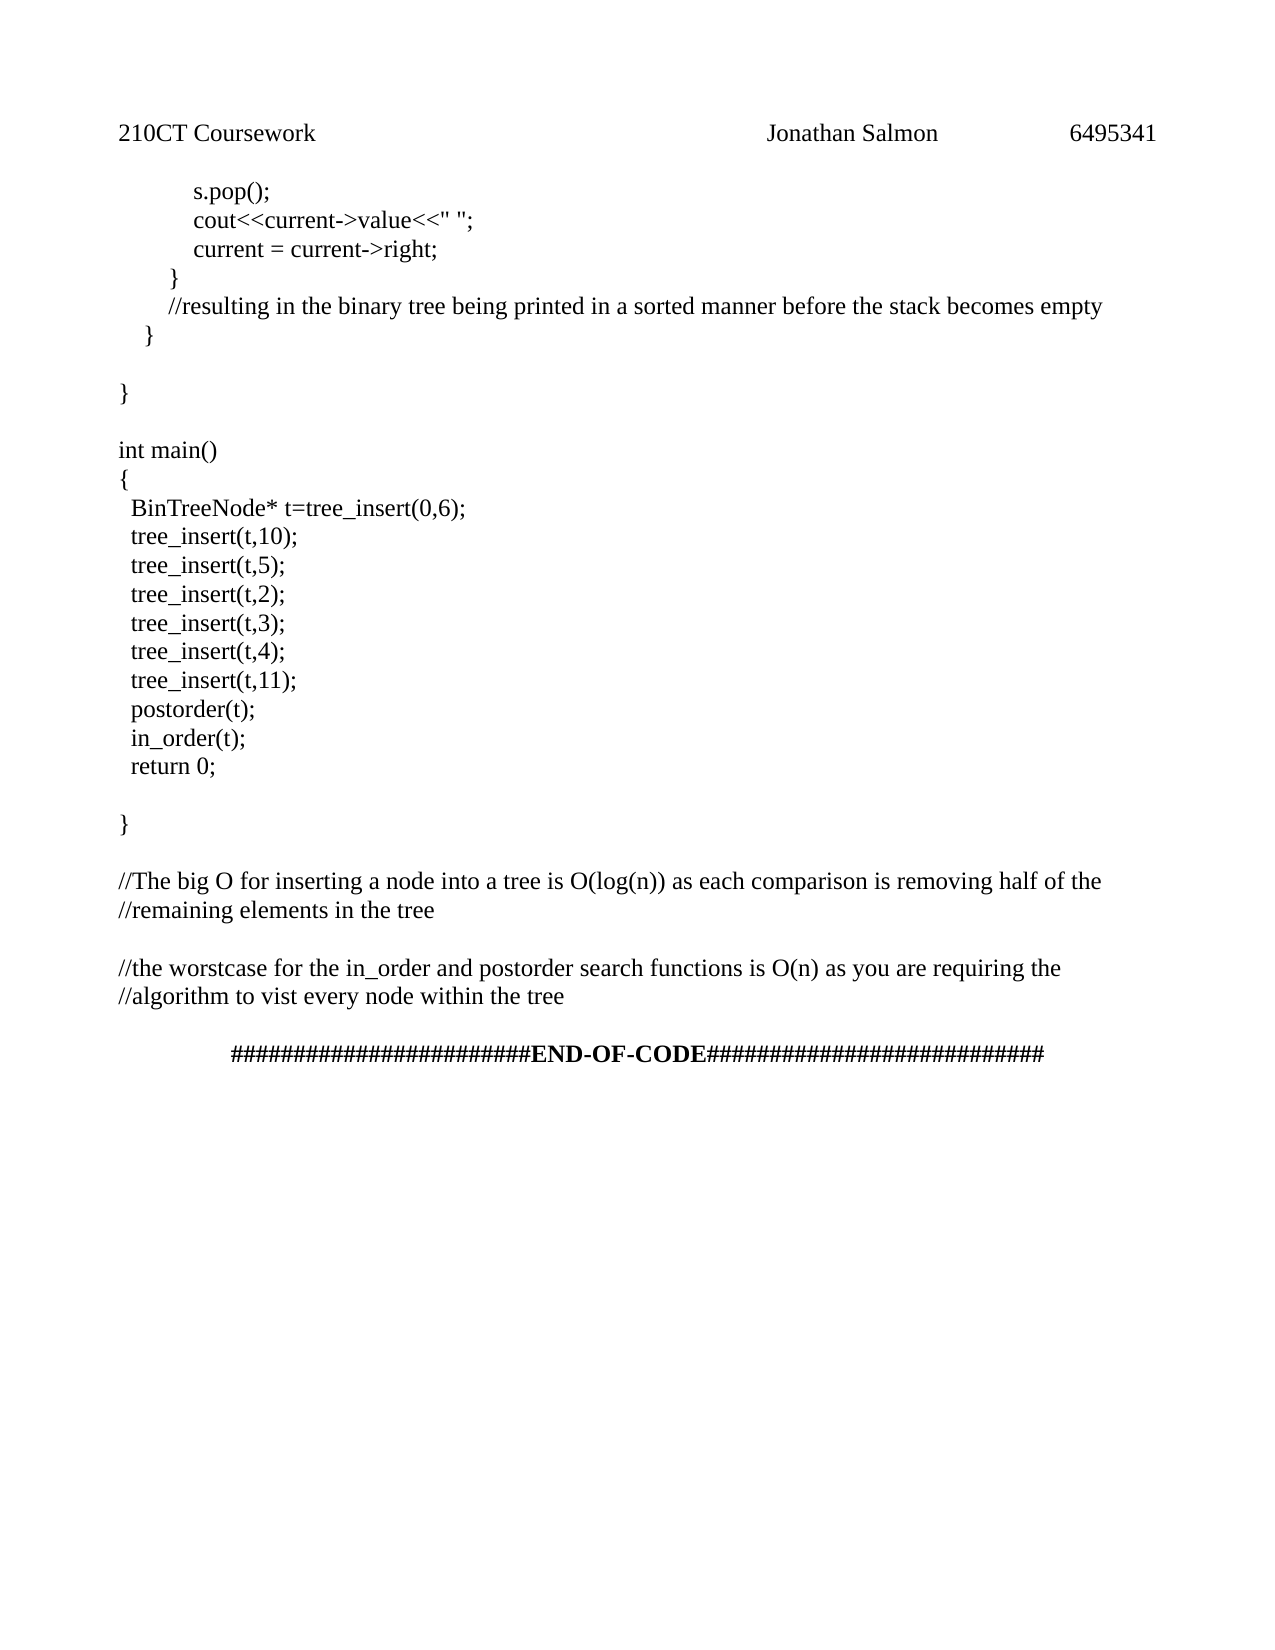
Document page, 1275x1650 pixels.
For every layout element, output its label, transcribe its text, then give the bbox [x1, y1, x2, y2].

text return 0; [118, 751, 1157, 780]
text cout<<current->value<<" "; [118, 205, 1157, 234]
text postorder(t); [118, 694, 1157, 723]
text tree_insert(t,5); [118, 550, 1157, 579]
text tree_insert(t,2); [118, 579, 1157, 608]
text //the worstcase for the in_order and postorder search functions is O(n) as you are requiring the [118, 953, 1157, 981]
text s.pop(); [118, 176, 1157, 205]
text } [118, 378, 1157, 406]
text //remaining elements in the tree [118, 895, 1157, 924]
text tree_insert(t,4); [118, 636, 1157, 665]
text ########################END-OF-CODE########################### [118, 1039, 1157, 1068]
text tree_insert(t,3); [118, 608, 1157, 636]
text tree_insert(t,10); [118, 521, 1157, 550]
text tree_insert(t,11); [118, 665, 1157, 694]
text { [118, 464, 1157, 493]
text //algorithm to vist every node within the tree [118, 981, 1157, 1010]
text //resulting in the binary tree being printed in a sorted manner before the stack becomes empty [118, 291, 1157, 320]
text } [118, 320, 1157, 349]
text int main() [118, 435, 1157, 464]
text in_order(t); [118, 723, 1157, 751]
text } [118, 263, 1157, 291]
text current = current->right; [118, 234, 1157, 263]
text BinTreeNode* t=tree_insert(0,6); [118, 493, 1157, 521]
text } [118, 809, 1157, 838]
text //The big O for inserting a node into a tree is O(log(n)) as each comparison is removing half of the [118, 866, 1157, 895]
